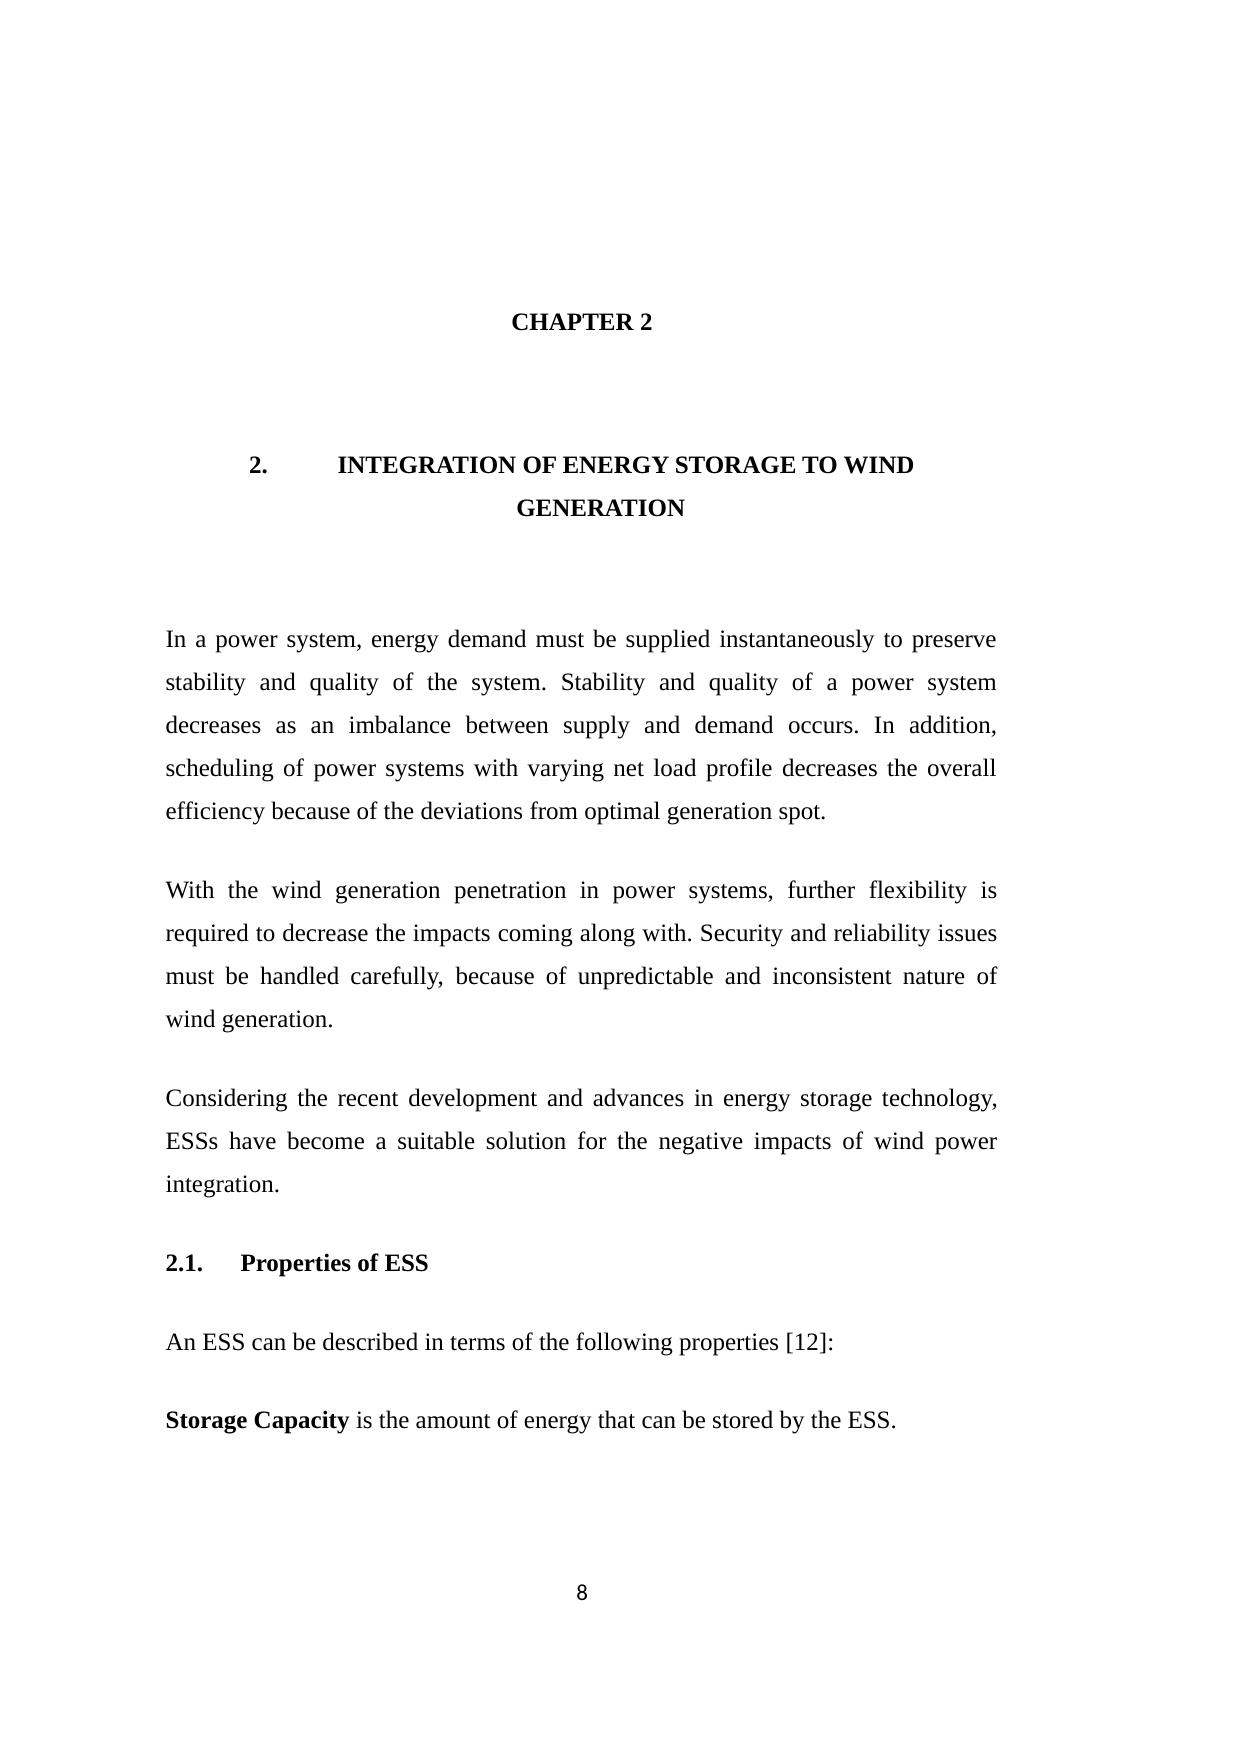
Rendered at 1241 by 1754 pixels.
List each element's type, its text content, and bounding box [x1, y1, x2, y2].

text In a power system, energy demand must be supplied instantaneously to preserve stability and quality of the system. Stability and quality of a power system decreases as an imbalance between supply and demand occurs. In addition, scheduling of power systems with varying net load profile decreases the overall efficiency because of the deviations from optimal generation spot. [165, 624, 998, 825]
subtitle INTEGRATION OF ENERGY STORAGE TO WIND GENERATION [165, 450, 998, 522]
text Considering the recent development and advances in energy storage technology, ESSs have become a suitable solution for the negative impacts of wind power integration. [165, 1083, 998, 1198]
subtitle Properties of ESS [165, 1248, 998, 1277]
text Storage Capacity is the amount of energy that can be stored by the ESS. [165, 1406, 998, 1434]
subtitle CHAPTER 2 [165, 307, 998, 336]
text An ESS can be described in terms of the following properties [12]⁠: [165, 1327, 998, 1356]
text With the wind generation penetration in power systems, further flexibility is required to decrease the impacts coming along with. Security and reliability issues must be handled carefully, because of unpredictable and inconsistent nature of wind generation. [165, 875, 998, 1033]
